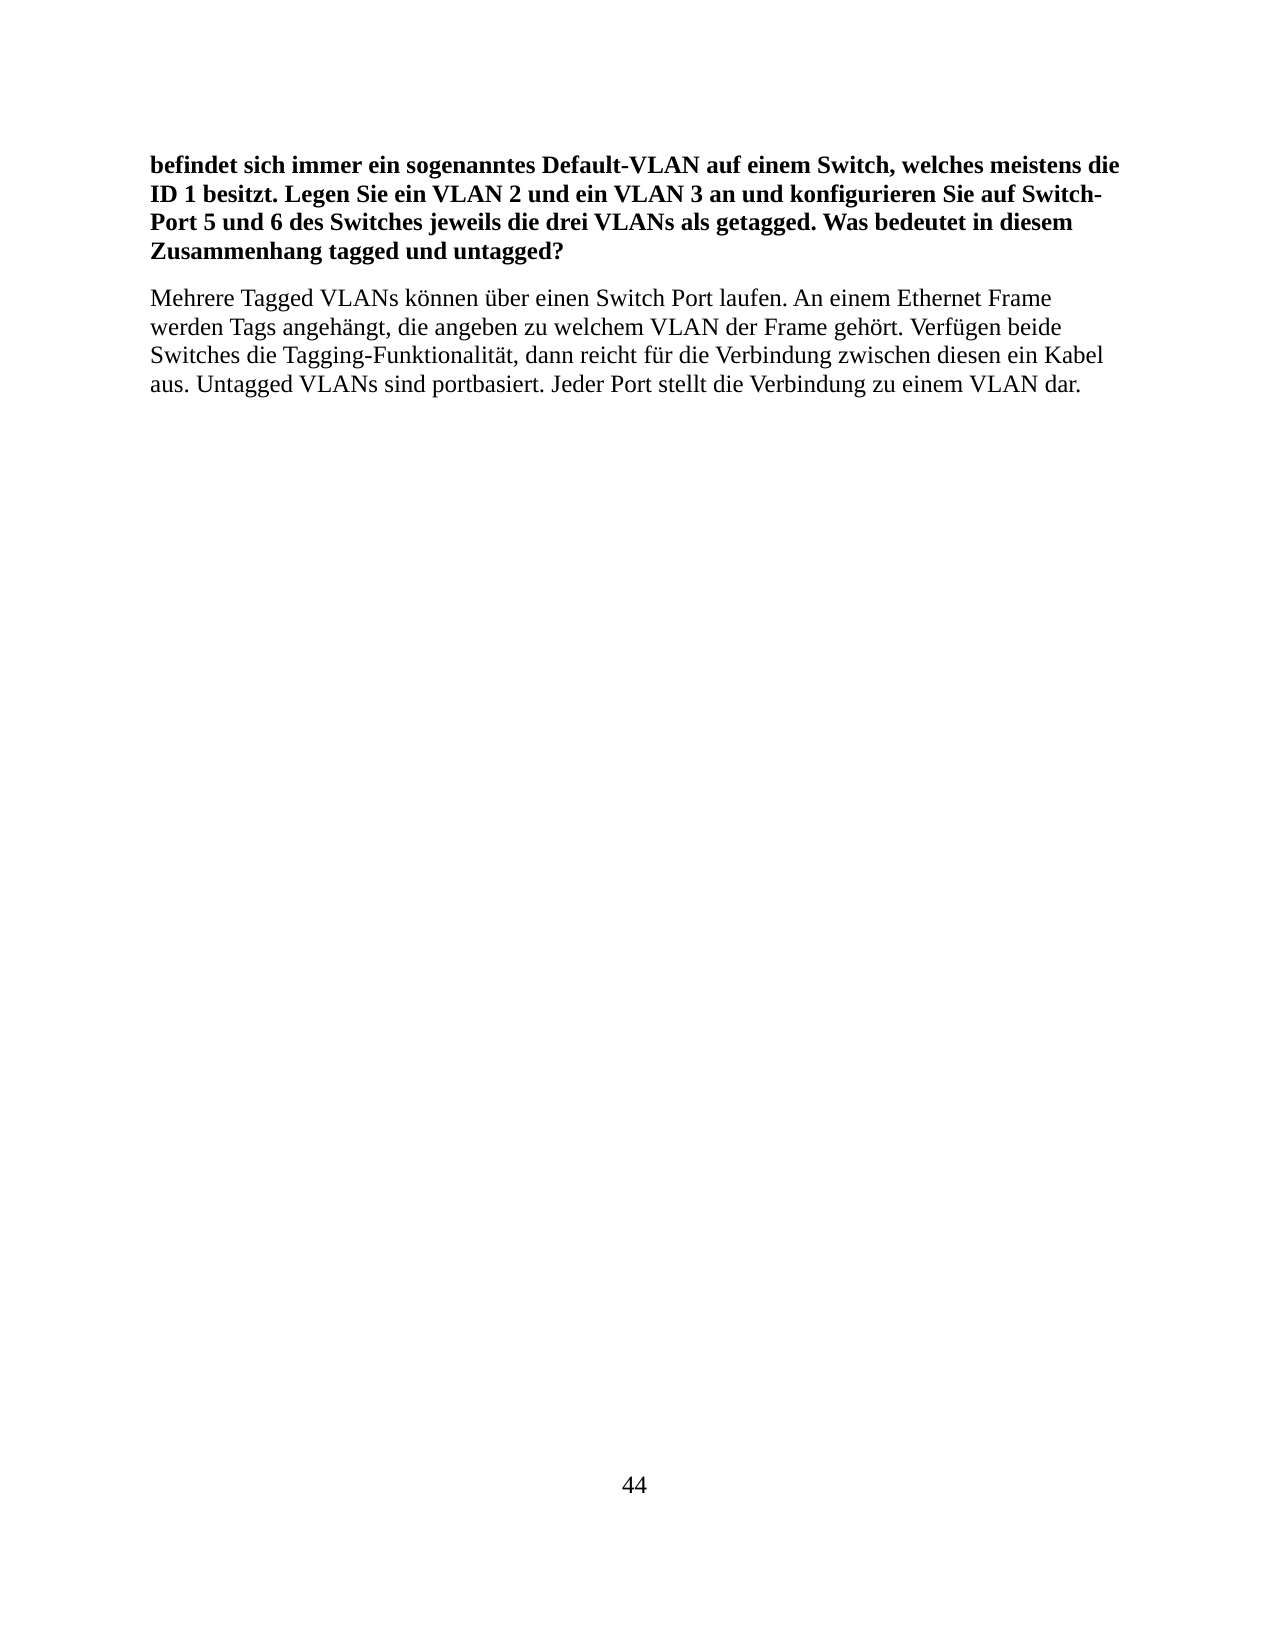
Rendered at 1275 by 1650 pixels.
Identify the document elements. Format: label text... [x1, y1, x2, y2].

text befindet sich immer ein sogenanntes Default-VLAN auf einem Switch, welches meistens die ID 1 besitzt. Legen Sie ein VLAN 2 und ein VLAN 3 an und konfigurieren Sie auf Switch-Port 5 und 6 des Switches jeweils die drei VLANs als getagged. Was bedeutet in diesem Zusammenhang tagged und untagged? [150, 150, 1125, 265]
text Mehrere Tagged VLANs können über einen Switch Port laufen. An einem Ethernet Frame werden Tags angehängt, die angeben zu welchem VLAN der Frame gehört. Verfügen beide Switches die Tagging-Funktionalität, dann reicht für die Verbindung zwischen diesen ein Kabel aus. Untagged VLANs sind portbasiert. Jeder Port stellt die Verbindung zu einem VLAN dar. [150, 283, 1125, 398]
